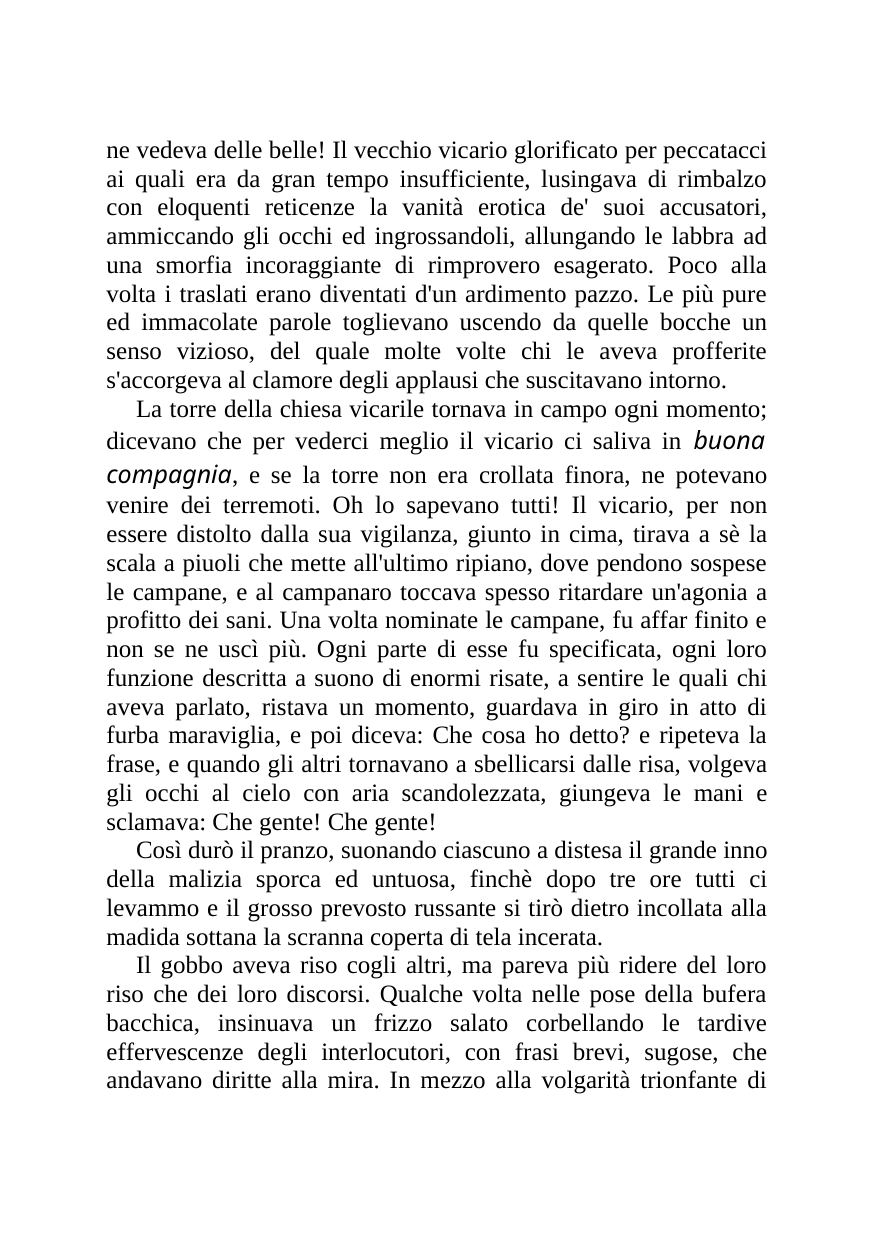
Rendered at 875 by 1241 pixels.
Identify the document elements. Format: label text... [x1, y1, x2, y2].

text ne vedeva delle belle! Il vecchio vicario glorificato per peccatacci ai quali era da gran tempo insufficiente, lusingava di rimbalzo con eloquenti reticenze la vanità erotica de' suoi accusatori, ammiccando gli occhi ed ingrossandoli, allungando le labbra ad una smorfia incoraggiante di rimprovero esagerato. Poco alla volta i traslati erano diventati d'un ardimento pazzo. Le più pure ed immacolate parole toglievano uscendo da quelle bocche un senso vizioso, del quale molte volte chi le aveva profferite s'accorgeva al clamore degli applausi che suscitavano intorno. [106, 135, 768, 394]
text Il gobbo aveva riso cogli altri, ma pareva più ridere del loro riso che dei loro discorsi. Qualche volta nelle pose della bufera bacchica, insinuava un frizzo salato corbellando le tardive effervescenze degli interlocutori, con frasi brevi, sugose, che andavano diritte alla mira. In mezzo alla volgarità trionfante di [106, 951, 768, 1094]
text Così durò il pranzo, suonando ciascuno a distesa il grande inno della malizia sporca ed untuosa, finchè dopo tre ore tutti ci levammo e il grosso prevosto russante si tirò dietro incollata alla madida sottana la scranna coperta di tela incerata. [106, 836, 768, 951]
text La torre della chiesa vicarile tornava in campo ogni momento; dicevano che per vederci meglio il vicario ci saliva in buona compagnia, e se la torre non era crollata finora, ne potevano venire dei terremoti. Oh lo sapevano tutti! Il vicario, per non essere distolto dalla sua vigilanza, giunto in cima, tirava a sè la scala a piuoli che mette all'ultimo ripiano, dove pendono sospese le campane, e al campanaro toccava spesso ritardare un'agonia a profitto dei sani. Una volta nominate le campane, fu affar finito e non se ne uscì più. Ogni parte di esse fu specificata, ogni loro funzione descritta a suono di enormi risate, a sentire le quali chi aveva parlato, ristava un momento, guardava in giro in atto di furba maraviglia, e poi diceva: Che cosa ho detto? e ripeteva la frase, e quando gli altri tornavano a sbellicarsi dalle risa, volgeva gli occhi al cielo con aria scandolezzata, giungeva le mani e sclamava: Che gente! Che gente! [106, 394, 768, 836]
